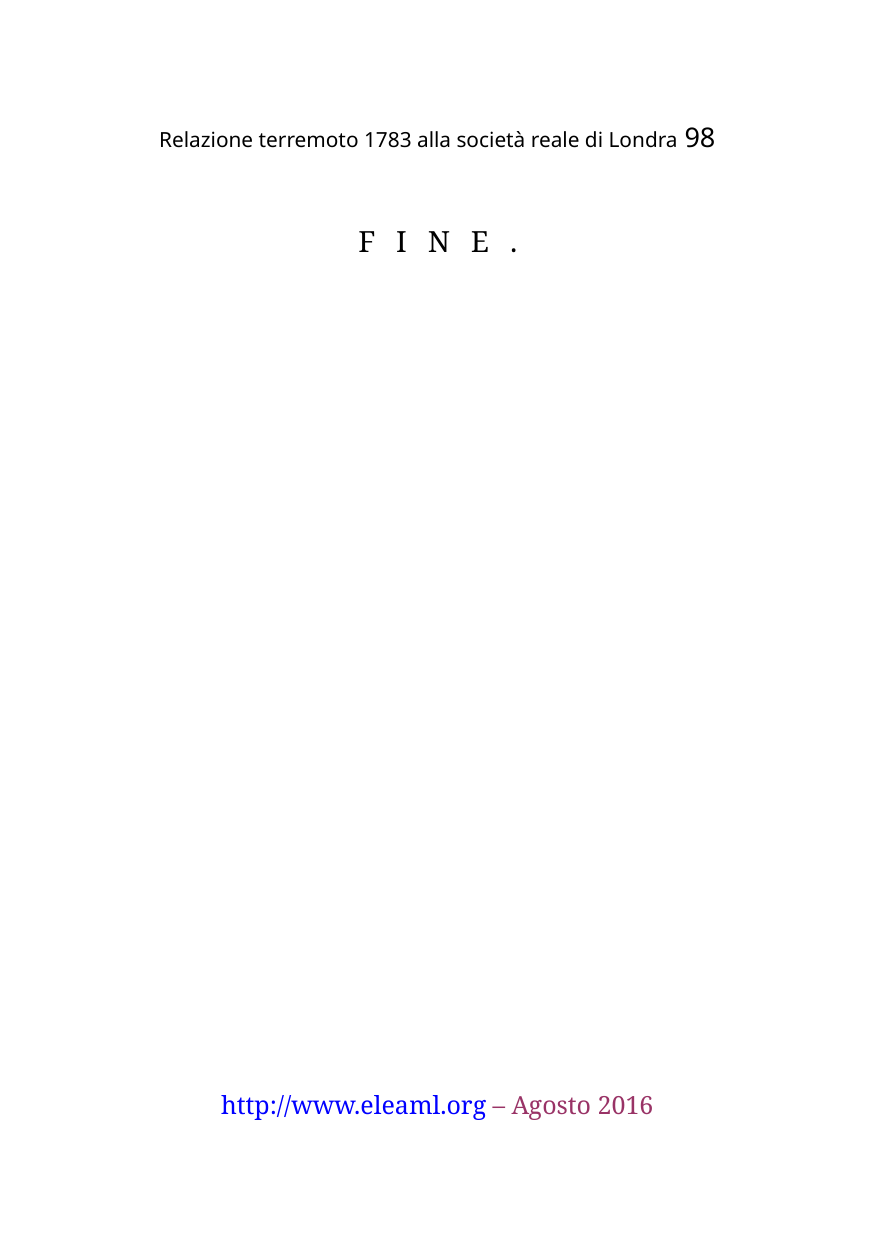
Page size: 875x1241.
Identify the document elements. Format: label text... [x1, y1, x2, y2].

text FINE. [88, 221, 786, 261]
